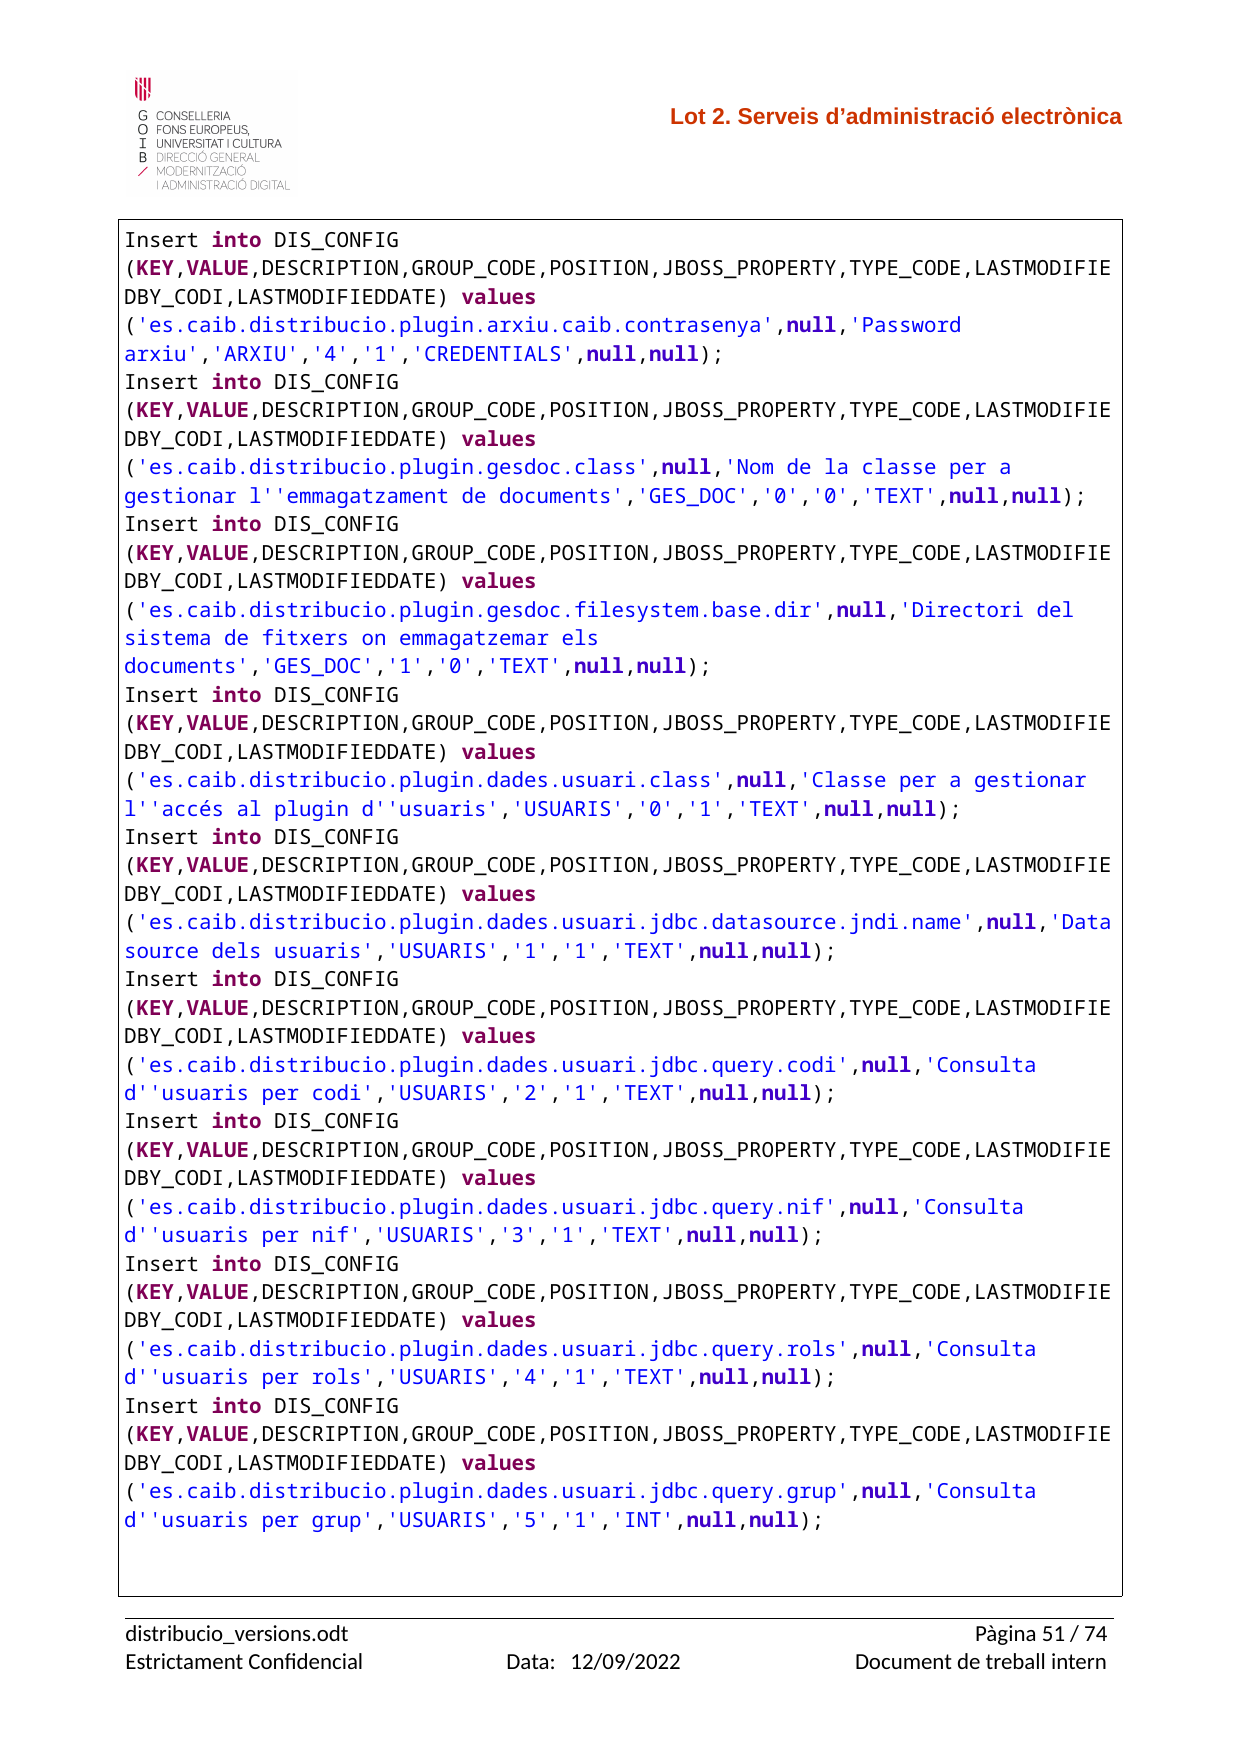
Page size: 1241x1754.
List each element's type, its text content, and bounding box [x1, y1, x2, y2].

table_header Insert into DIS_CONFIG (KEY,VALUE,DESCRIPTION,GROUP_CODE,POSITION,JBOSS_PROPERTY,TYPE_CODE,LASTMODIFIEDBY_CODI,LASTMODIFIEDDATE) values ('es.caib.distribucio.plugin.arxiu.caib.contrasenya',null,'Password arxiu','ARXIU','4','1','CREDENTIALS',null,null); Insert into DIS_CONFIG (KEY,VALUE,DESCRIPTION,GROUP_CODE,POSITION,JBOSS_PROPERTY,TYPE_CODE,LASTMODIFIEDBY_CODI,LASTMODIFIEDDATE) values ('es.caib.distribucio.plugin.gesdoc.class',null,'Nom de la classe per a gestionar l''emmagatzament de documents','GES_DOC','0','0','TEXT',null,null); Insert into DIS_CONFIG (KEY,VALUE,DESCRIPTION,GROUP_CODE,POSITION,JBOSS_PROPERTY,TYPE_CODE,LASTMODIFIEDBY_CODI,LASTMODIFIEDDATE) values ('es.caib.distribucio.plugin.gesdoc.filesystem.base.dir',null,'Directori del sistema de fitxers on emmagatzemar els documents','GES_DOC','1','0','TEXT',null,null); Insert into DIS_CONFIG (KEY,VALUE,DESCRIPTION,GROUP_CODE,POSITION,JBOSS_PROPERTY,TYPE_CODE,LASTMODIFIEDBY_CODI,LASTMODIFIEDDATE) values ('es.caib.distribucio.plugin.dades.usuari.class',null,'Classe per a gestionar l''accés al plugin d''usuaris','USUARIS','0','1','TEXT',null,null); Insert into DIS_CONFIG (KEY,VALUE,DESCRIPTION,GROUP_CODE,POSITION,JBOSS_PROPERTY,TYPE_CODE,LASTMODIFIEDBY_CODI,LASTMODIFIEDDATE) values ('es.caib.distribucio.plugin.dades.usuari.jdbc.datasource.jndi.name',null,'Datasource dels usuaris','USUARIS','1','1','TEXT',null,null); Insert into DIS_CONFIG (KEY,VALUE,DESCRIPTION,GROUP_CODE,POSITION,JBOSS_PROPERTY,TYPE_CODE,LASTMODIFIEDBY_CODI,LASTMODIFIEDDATE) values ('es.caib.distribucio.plugin.dades.usuari.jdbc.query.codi',null,'Consulta d''usuaris per codi','USUARIS','2','1','TEXT',null,null); Insert into DIS_CONFIG (KEY,VALUE,DESCRIPTION,GROUP_CODE,POSITION,JBOSS_PROPERTY,TYPE_CODE,LASTMODIFIEDBY_CODI,LASTMODIFIEDDATE) values ('es.caib.distribucio.plugin.dades.usuari.jdbc.query.nif',null,'Consulta d''usuaris per nif','USUARIS','3','1','TEXT',null,null); Insert into DIS_CONFIG (KEY,VALUE,DESCRIPTION,GROUP_CODE,POSITION,JBOSS_PROPERTY,TYPE_CODE,LASTMODIFIEDBY_CODI,LASTMODIFIEDDATE) values ('es.caib.distribucio.plugin.dades.usuari.jdbc.query.rols',null,'Consulta d''usuaris per rols','USUARIS','4','1','TEXT',null,null); Insert into DIS_CONFIG (KEY,VALUE,DESCRIPTION,GROUP_CODE,POSITION,JBOSS_PROPERTY,TYPE_CODE,LASTMODIFIEDBY_CODI,LASTMODIFIEDDATE) values ('es.caib.distribucio.plugin.dades.usuari.jdbc.query.grup',null,'Consulta d''usuaris per grup','USUARIS','5','1','INT',null,null); [119, 220, 1122, 1596]
picture [126, 70, 299, 197]
